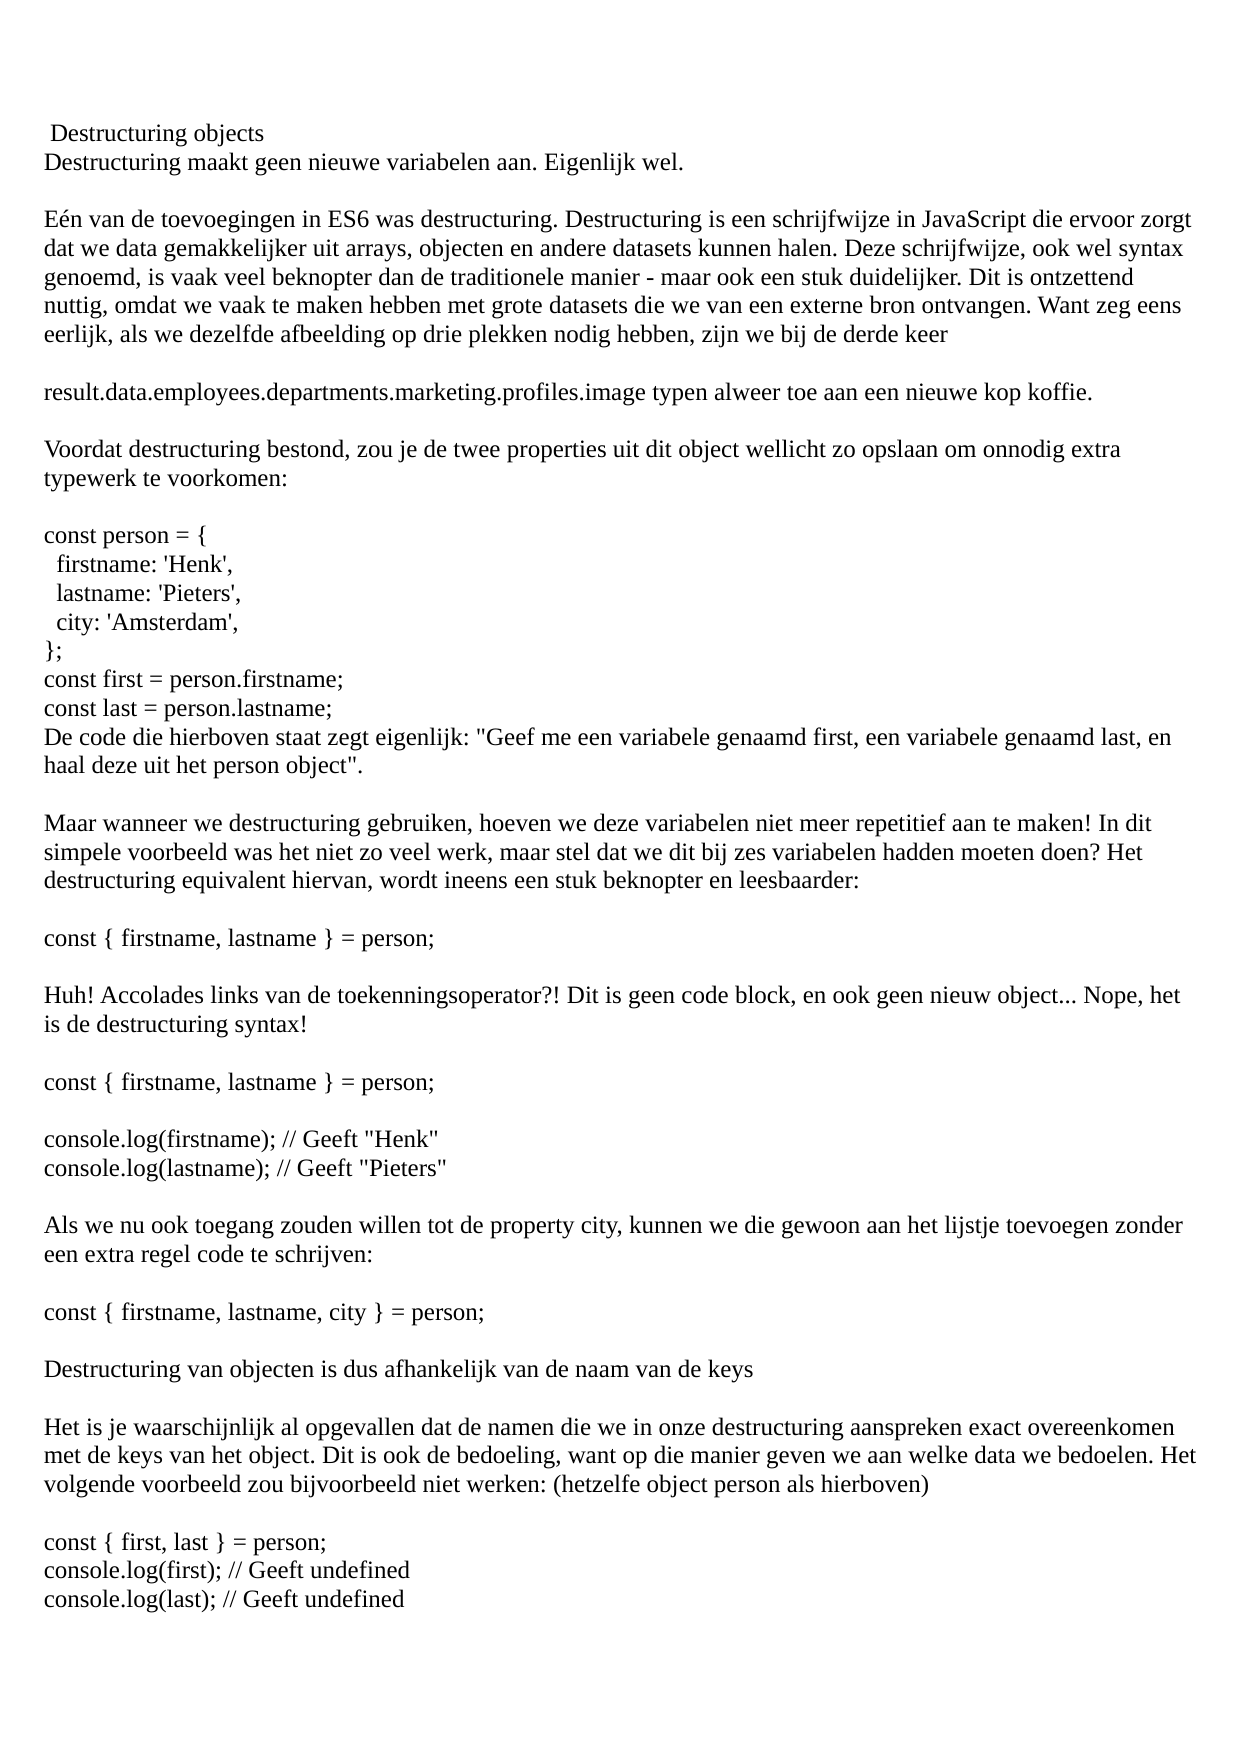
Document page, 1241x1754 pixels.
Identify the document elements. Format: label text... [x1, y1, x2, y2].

text lastname: 'Pieters', [43, 578, 1197, 607]
text console.log(firstname); // Geeft "Henk" [43, 1124, 1197, 1153]
text De code die hierboven staat zegt eigenlijk: "Geef me een variabele genaamd first, een variabele genaamd last, en haal deze uit het person object". [43, 722, 1197, 779]
text }; [43, 636, 1197, 664]
text Destructuring objects [43, 118, 1197, 147]
text Maar wanneer we destructuring gebruiken, hoeven we deze variabelen niet meer repetitief aan te maken! In dit simpele voorbeeld was het niet zo veel werk, maar stel dat we dit bij zes variabelen hadden moeten doen? Het destructuring equivalent hiervan, wordt ineens een stuk beknopter en leesbaarder: [43, 808, 1197, 894]
text console.log(first); // Geeft undefined [43, 1556, 1197, 1584]
text firstname: 'Henk', [43, 549, 1197, 578]
text Voordat destructuring bestond, zou je de twee properties uit dit object wellicht zo opslaan om onnodig extra typewerk te voorkomen: [43, 434, 1197, 492]
text console.log(lastname); // Geeft "Pieters" [43, 1153, 1197, 1182]
text const { first, last } = person; [43, 1527, 1197, 1556]
text Eén van de toevoegingen in ES6 was destructuring. Destructuring is een schrijfwijze in JavaScript die ervoor zorgt dat we data gemakkelijker uit arrays, objecten en andere datasets kunnen halen. Deze schrijfwijze, ook wel syntax genoemd, is vaak veel beknopter dan de traditionele manier - maar ook een stuk duidelijker. Dit is ontzettend nuttig, omdat we vaak te maken hebben met grote datasets die we van een externe bron ontvangen. Want zeg eens eerlijk, als we dezelfde afbeelding op drie plekken nodig hebben, zijn we bij de derde keer [43, 204, 1197, 348]
text Huh! Accolades links van de toekenningsoperator?! Dit is geen code block, en ook geen nieuw object... Nope, het is de destructuring syntax! [43, 981, 1197, 1038]
text console.log(last); // Geeft undefined [43, 1584, 1197, 1613]
text const last = person.lastname; [43, 693, 1197, 722]
text const first = person.firstname; [43, 664, 1197, 693]
text Destructuring van objecten is dus afhankelijk van de naam van de keys [43, 1354, 1197, 1383]
text Als we nu ook toegang zouden willen tot de property city, kunnen we die gewoon aan het lijstje toevoegen zonder een extra regel code te schrijven: [43, 1211, 1197, 1268]
text const { firstname, lastname, city } = person; [43, 1297, 1197, 1326]
text Destructuring maakt geen nieuwe variabelen aan. Eigenlijk wel. [43, 147, 1197, 176]
text result.data.employees.departments.marketing.profiles.image typen alweer toe aan een nieuwe kop koffie. [43, 377, 1197, 406]
text const { firstname, lastname } = person; [43, 1067, 1197, 1096]
text const person = { [43, 521, 1197, 549]
text city: 'Amsterdam', [43, 607, 1197, 636]
text Het is je waarschijnlijk al opgevallen dat de namen die we in onze destructuring aanspreken exact overeenkomen met de keys van het object. Dit is ook de bedoeling, want op die manier geven we aan welke data we bedoelen. Het volgende voorbeeld zou bijvoorbeeld niet werken: (hetzelfe object person als hierboven) [43, 1412, 1197, 1498]
text const { firstname, lastname } = person; [43, 923, 1197, 952]
